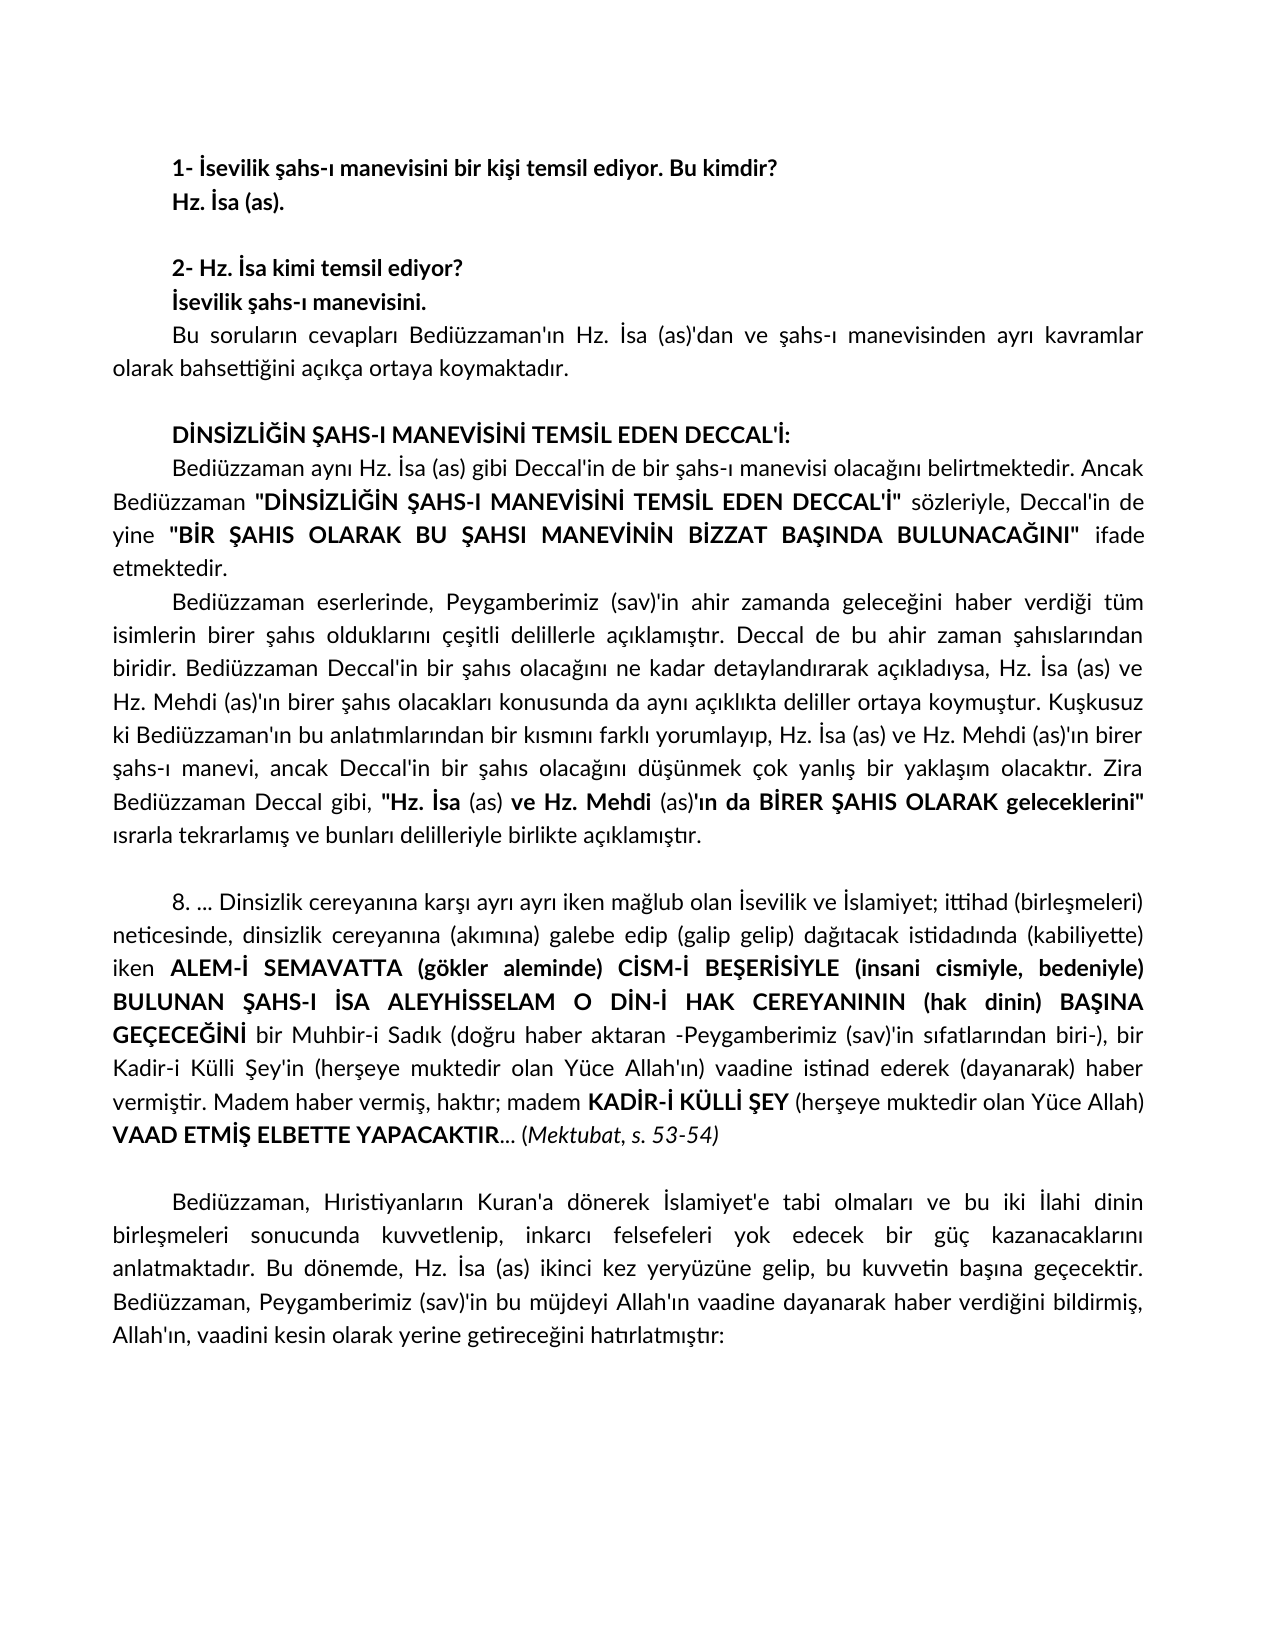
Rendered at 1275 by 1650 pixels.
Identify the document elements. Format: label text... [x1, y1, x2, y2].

text Bediüzzaman eserlerinde, Peygamberimiz (sav)'in ahir zamanda geleceğini haber verdiği tüm isimlerin birer şahıs olduklarını çeşitli delillerle açıklamıştır. Deccal de bu ahir zaman şahıslarından biridir. Bediüzzaman Deccal'in bir şahıs olacağını ne kadar detaylandırarak açıkladıysa, Hz. İsa (as) ve Hz. Mehdi (as)'ın birer şahıs olacakları konusunda da aynı açıklıkta deliller ortaya koymuştur. Kuşkusuz ki Bediüzzaman'ın bu anlatımlarından bir kısmını farklı yorumlayıp, Hz. İsa (as) ve Hz. Mehdi (as)'ın birer şahs-ı manevi, ancak Deccal'in bir şahıs olacağını düşünmek çok yanlış bir yaklaşım olacaktır. Zira Bediüzzaman Deccal gibi, "Hz. İsa (as) ve Hz. Mehdi (as)'ın da BİRER ŞAHIS OLARAK geleceklerini" ısrarla tekrarlamış ve bunları delilleriyle birlikte açıklamıştır. [112, 583, 1145, 850]
text Bu soruların cevapları Bediüzzaman'ın Hz. İsa (as)'dan ve şahs-ı manevisinden ayrı kavramlar olarak bahsettiğini açıkça ortaya koymaktadır. [112, 317, 1145, 383]
text Bediüzzaman aynı Hz. İsa (as) gibi Deccal'in de bir şahs-ı manevisi olacağını belirtmektedir. Ancak Bediüzzaman "DİNSİZLİĞİN ŞAHS-I MANEVİSİNİ TEMSİL EDEN DECCAL'İ" sözleriyle, Deccal'in de yine "BİR ŞAHIS OLARAK BU ŞAHSI MANEVİNİN BİZZAT BAŞINDA BULUNACAĞINI" ifade etmektedir. [112, 450, 1145, 583]
text Bediüzzaman, Hıristiyanların Kuran'a dönerek İslamiyet'e tabi olmaları ve bu iki İlahi dinin birleşmeleri sonucunda kuvvetlenip, inkarcı felsefeleri yok edecek bir güç kazanacaklarını anlatmaktadır. Bu dönemde, Hz. İsa (as) ikinci kez yeryüzüne gelip, bu kuvvetin başına geçecektir. Bediüzzaman, Peygamberimiz (sav)'in bu müjdeyi Allah'ın vaadine dayanarak haber verdiğini bildirmiş, Allah'ın, vaadini kesin olarak yerine getireceğini hatırlatmıştır: [112, 1183, 1145, 1350]
text Hz. İsa (as). [112, 183, 1145, 217]
text 2- Hz. İsa kimi temsil ediyor? [112, 250, 1145, 283]
text 8. ... Dinsizlik cereyanına karşı ayrı ayrı iken mağlub olan İsevilik ve İslamiyet; ittihad (birleşmeleri) neticesinde, dinsizlik cereyanına (akımına) galebe edip (galip gelip) dağıtacak istidadında (kabiliyette) iken ALEM-İ SEMAVATTA (gökler aleminde) CİSM-İ BEŞERİSİYLE (insani cismiyle, bedeniyle) BULUNAN ŞAHS-I İSA ALEYHİSSELAM O DİN-İ HAK CEREYANININ (hak dinin) BAŞINA GEÇECEĞİNİ bir Muhbir-i Sadık (doğru haber aktaran -Peygamberimiz (sav)'in sıfatlarından biri-), bir Kadir-i Külli Şey'in (herşeye muktedir olan Yüce Allah'ın) vaadine istinad ederek (dayanarak) haber vermiştir. Madem haber vermiş, haktır; madem KADİR-İ KÜLLİ ŞEY (herşeye muktedir olan Yüce Allah) VAAD ETMİŞ ELBETTE YAPACAKTIR... (Mektubat, s. 53-54) [112, 883, 1145, 1150]
text DİNSİZLİĞİN ŞAHS-I MANEVİSİNİ TEMSİL EDEN DECCAL'İ: [112, 417, 1145, 450]
text 1- İsevilik şahs-ı manevisini bir kişi temsil ediyor. Bu kimdir? [112, 150, 1145, 183]
text İsevilik şahs-ı manevisini. [112, 283, 1145, 317]
